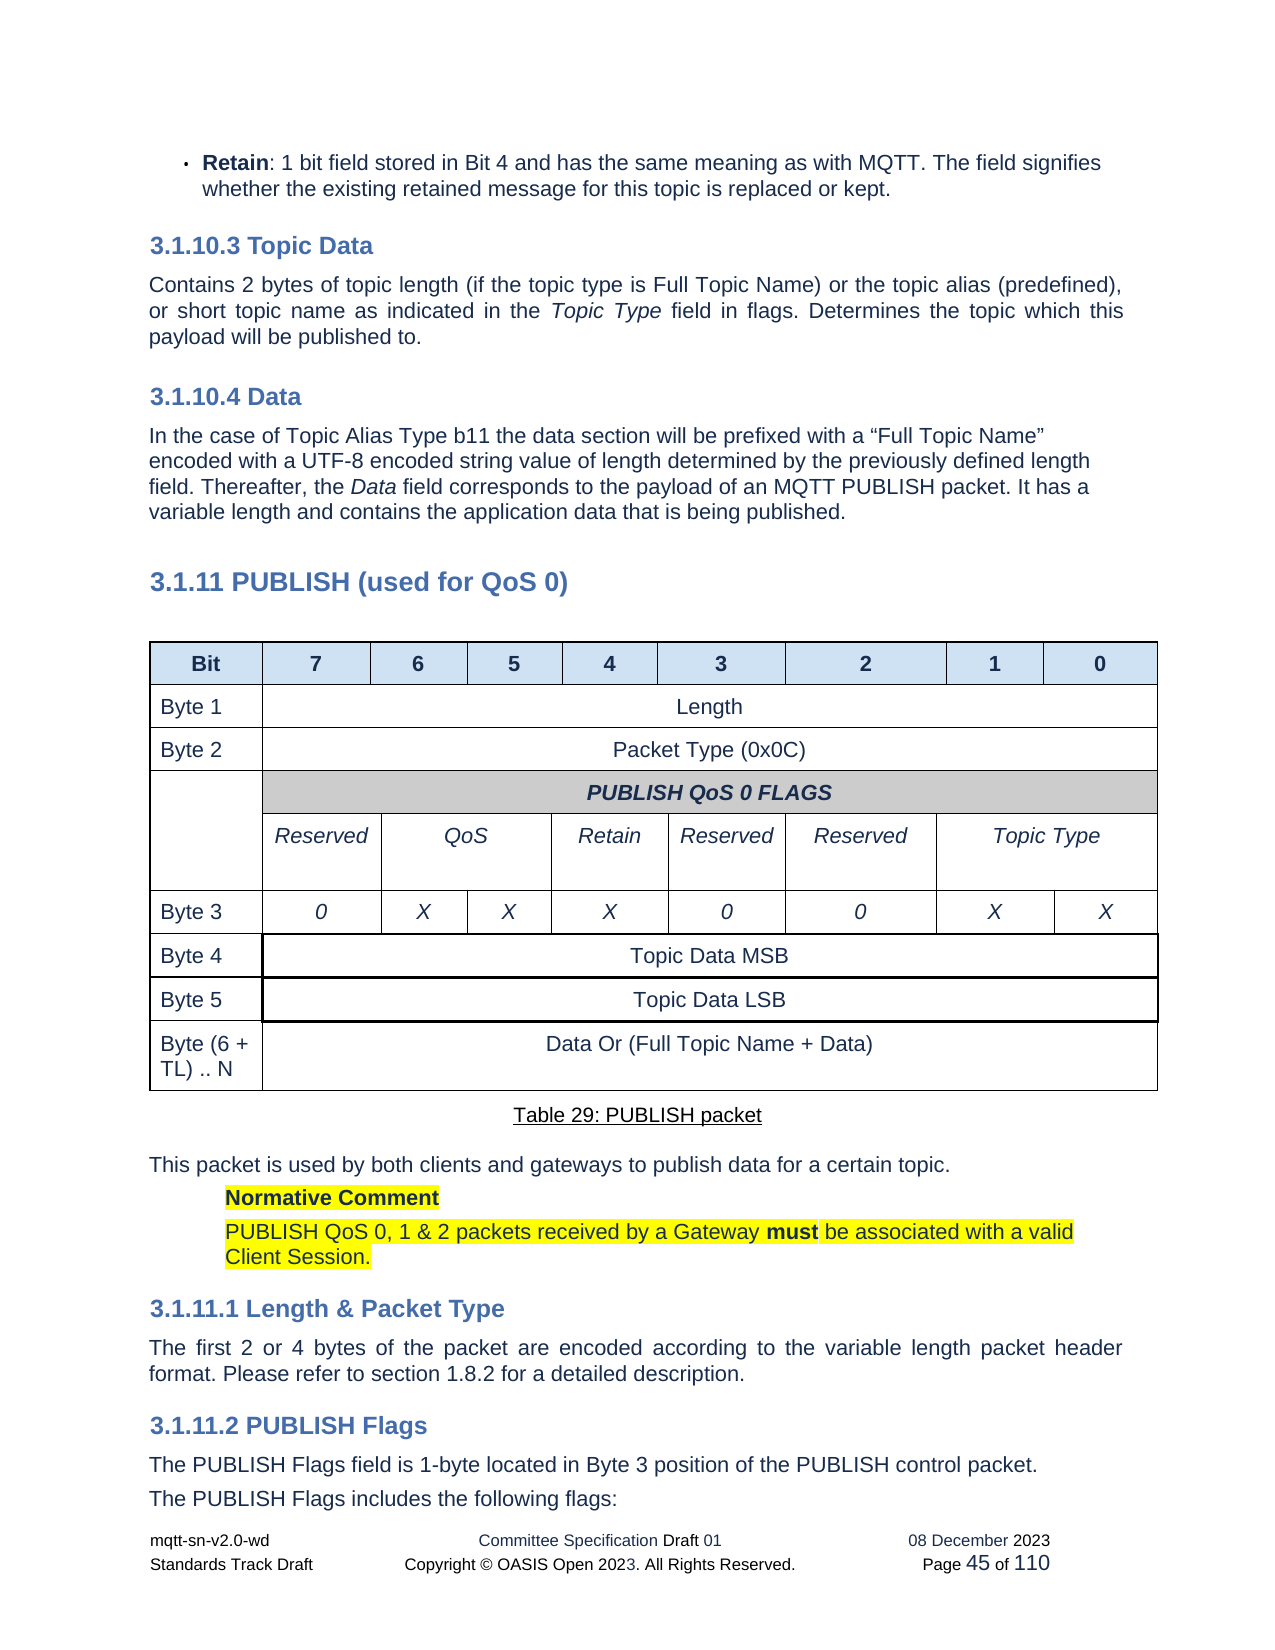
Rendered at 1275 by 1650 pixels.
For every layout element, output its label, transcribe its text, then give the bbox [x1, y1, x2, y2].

table_cell Byte 5 [151, 978, 261, 1020]
table_header 2 [786, 643, 946, 684]
table_cell Reserved [786, 814, 936, 889]
text The first 2 or 4 bytes of the packet are encoded according to the variable length packet header format. Please refer to section 1.8.2 for a detailed description. [148, 1335, 1124, 1386]
table_cell Topic Data MSB [264, 935, 1157, 976]
table_cell Topic Data LSB [264, 979, 1157, 1020]
text The PUBLISH Flags includes the following flags: [148, 1486, 1124, 1511]
text In the case of Topic Alias Type b11 the data section will be prefixed with a “Full Topic Name” encoded with a UTF-8 encoded string value of length determined by the previously defined length field. Thereafter, the Data field corresponds to the payload of an MQTT PUBLISH packet. It has a variable length and contains the application data that is being published. [148, 423, 1124, 524]
table_cell 0 [786, 891, 936, 932]
table_header 6 [371, 643, 467, 684]
table_cell 0 [669, 891, 785, 932]
table_cell PUBLISH QoS 0 FLAGS [263, 771, 1157, 813]
table_cell Packet Type (0x0C) [263, 728, 1157, 770]
text This packet is used by both clients and gateways to publish data for a certain topic. [148, 1152, 1124, 1177]
text Table 29: PUBLISH packet [150, 1103, 1125, 1127]
table_cell Retain [552, 814, 668, 889]
subtitle 3.1.11.2 PUBLISH Flags [150, 1411, 1124, 1439]
table_cell QoS [382, 814, 551, 889]
table_cell Byte 2 [151, 728, 262, 770]
text The PUBLISH Flags field is 1-byte located in Byte 3 position of the PUBLISH control packet. [148, 1452, 1124, 1477]
table_cell Byte 4 [151, 934, 261, 976]
table_cell Byte (6 + TL) .. N [151, 1021, 262, 1089]
text Normative Comment [225, 1185, 1124, 1210]
list Retain: 1 bit field stored in Bit 4 and has the same meaning as with MQTT. The field signifies whether the existing retained message for this topic is replaced or kept. [181, 150, 1124, 201]
subtitle 3.1.11 PUBLISH (used for QoS 0) [150, 566, 1124, 597]
table_header 7 [263, 643, 370, 684]
subtitle 3.1.11.1 Length & Packet Type [150, 1294, 1124, 1323]
table_header 5 [468, 643, 562, 684]
table_cell Topic Type [937, 814, 1157, 889]
table_cell X [468, 891, 551, 932]
subtitle 3.1.10.4 Data [150, 382, 1124, 411]
text Contains 2 bytes of topic length (if the topic type is Full Topic Name) or the topic alias (predefined), or short topic name as indicated in the Topic Type field in flags. Determines the topic which this payload will be published to. [148, 272, 1124, 349]
table_cell X [382, 891, 467, 932]
table_cell Data Or (Full Topic Name + Data) [263, 1023, 1157, 1089]
table_cell X [552, 891, 668, 932]
table_cell Byte 1 [151, 685, 262, 727]
table_cell Reserved [669, 814, 785, 889]
table_cell [151, 771, 262, 889]
table_header 4 [563, 643, 657, 684]
table_cell Byte 3 [151, 891, 262, 932]
table_header 1 [947, 643, 1043, 684]
table_cell X [937, 891, 1054, 932]
text PUBLISH QoS 0, 1 & 2 packets received by a Gateway must be associated with a valid Client Session. [225, 1219, 1124, 1269]
table_cell Reserved [263, 814, 381, 889]
subtitle 3.1.10.3 Topic Data [150, 231, 1124, 260]
table_cell 0 [263, 891, 381, 932]
table_cell X [1055, 891, 1157, 932]
table_header 0 [1044, 643, 1157, 684]
table_header Bit [151, 643, 262, 684]
table_cell Length [263, 685, 1157, 727]
table_header 3 [658, 643, 785, 684]
